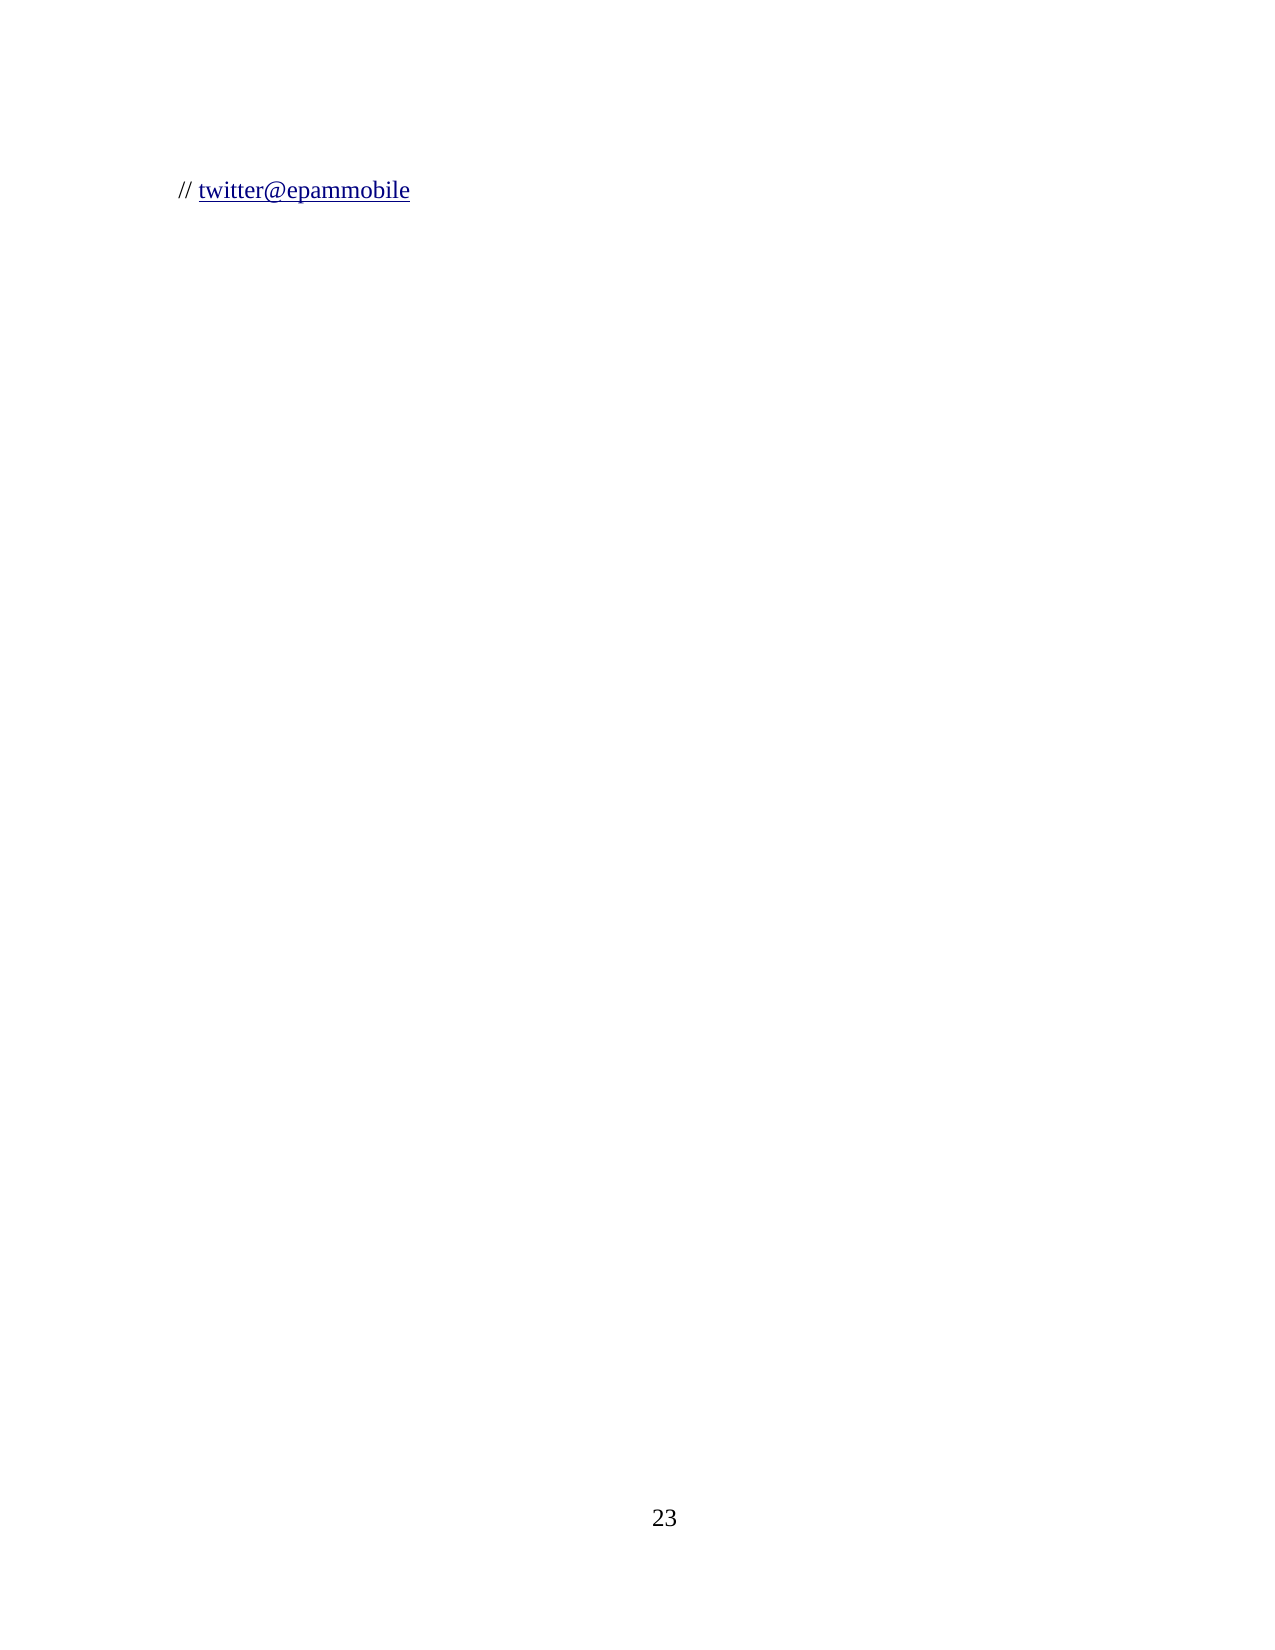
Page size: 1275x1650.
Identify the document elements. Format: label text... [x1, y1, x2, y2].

text // twitter@epammobile [118, 176, 1157, 204]
